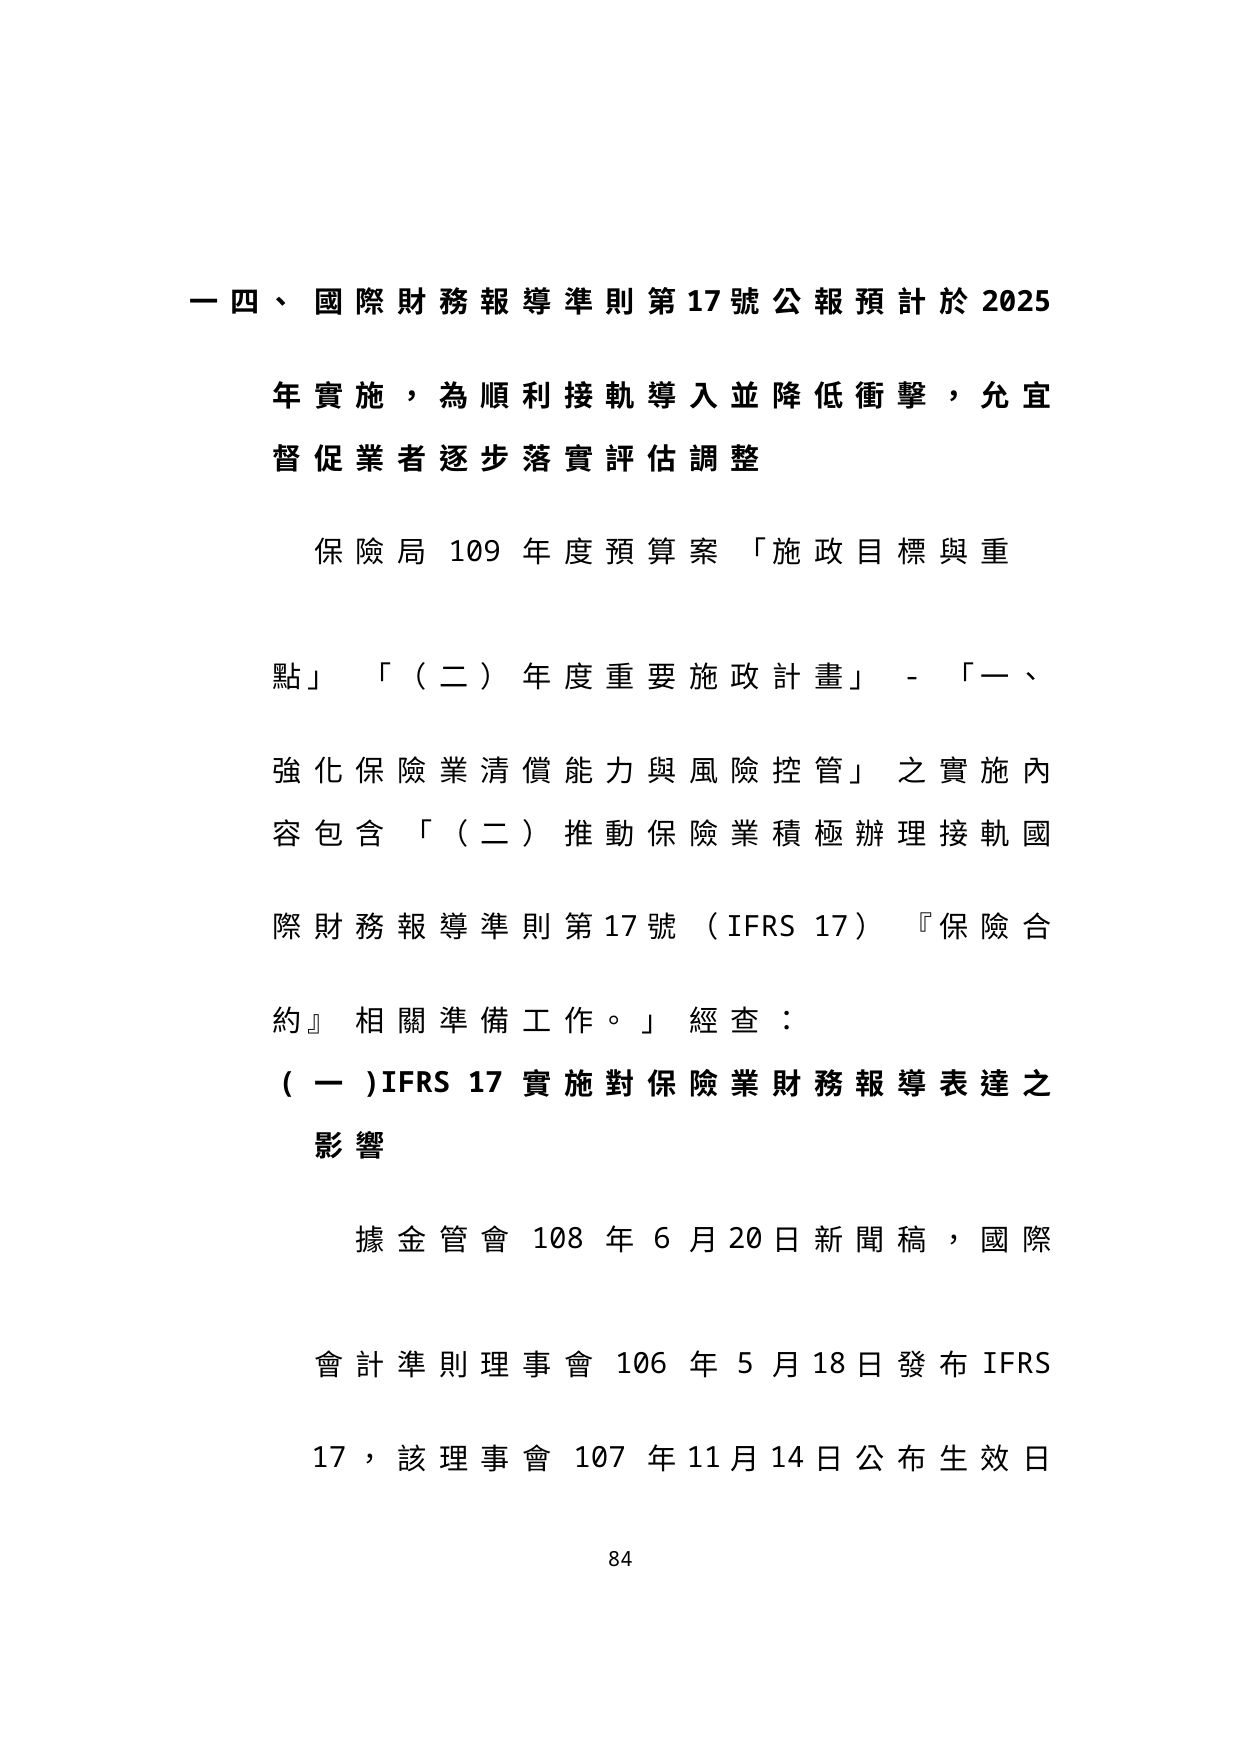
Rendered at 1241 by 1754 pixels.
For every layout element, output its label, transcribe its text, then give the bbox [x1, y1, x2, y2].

text 一四、國際財務報導準則第17號公報預計於2025年實施，為順利接軌導入並降低衝擊，允宜督促業者逐步落實評估調整 [183, 227, 1058, 477]
text (一)IFRS 17實施對保險業財務報導表達之影響 [242, 1040, 1058, 1165]
text 保險局109年度預算案「施政目標與重點」「（二）年度重要施政計畫」-「一、強化保險業清償能力與風險控管」之實施內容包含「（二）推動保險業積極辦理接軌國際財務報導準則第17號（IFRS 17）『保險合約』相關準備工作。」經查： [242, 477, 1058, 1040]
text 據金管會108年6月20日新聞稿，國際會計準則理事會106年5月18日發布IFRS 17，該理事會107年11月14日公布生效日 [271, 1165, 1058, 1477]
